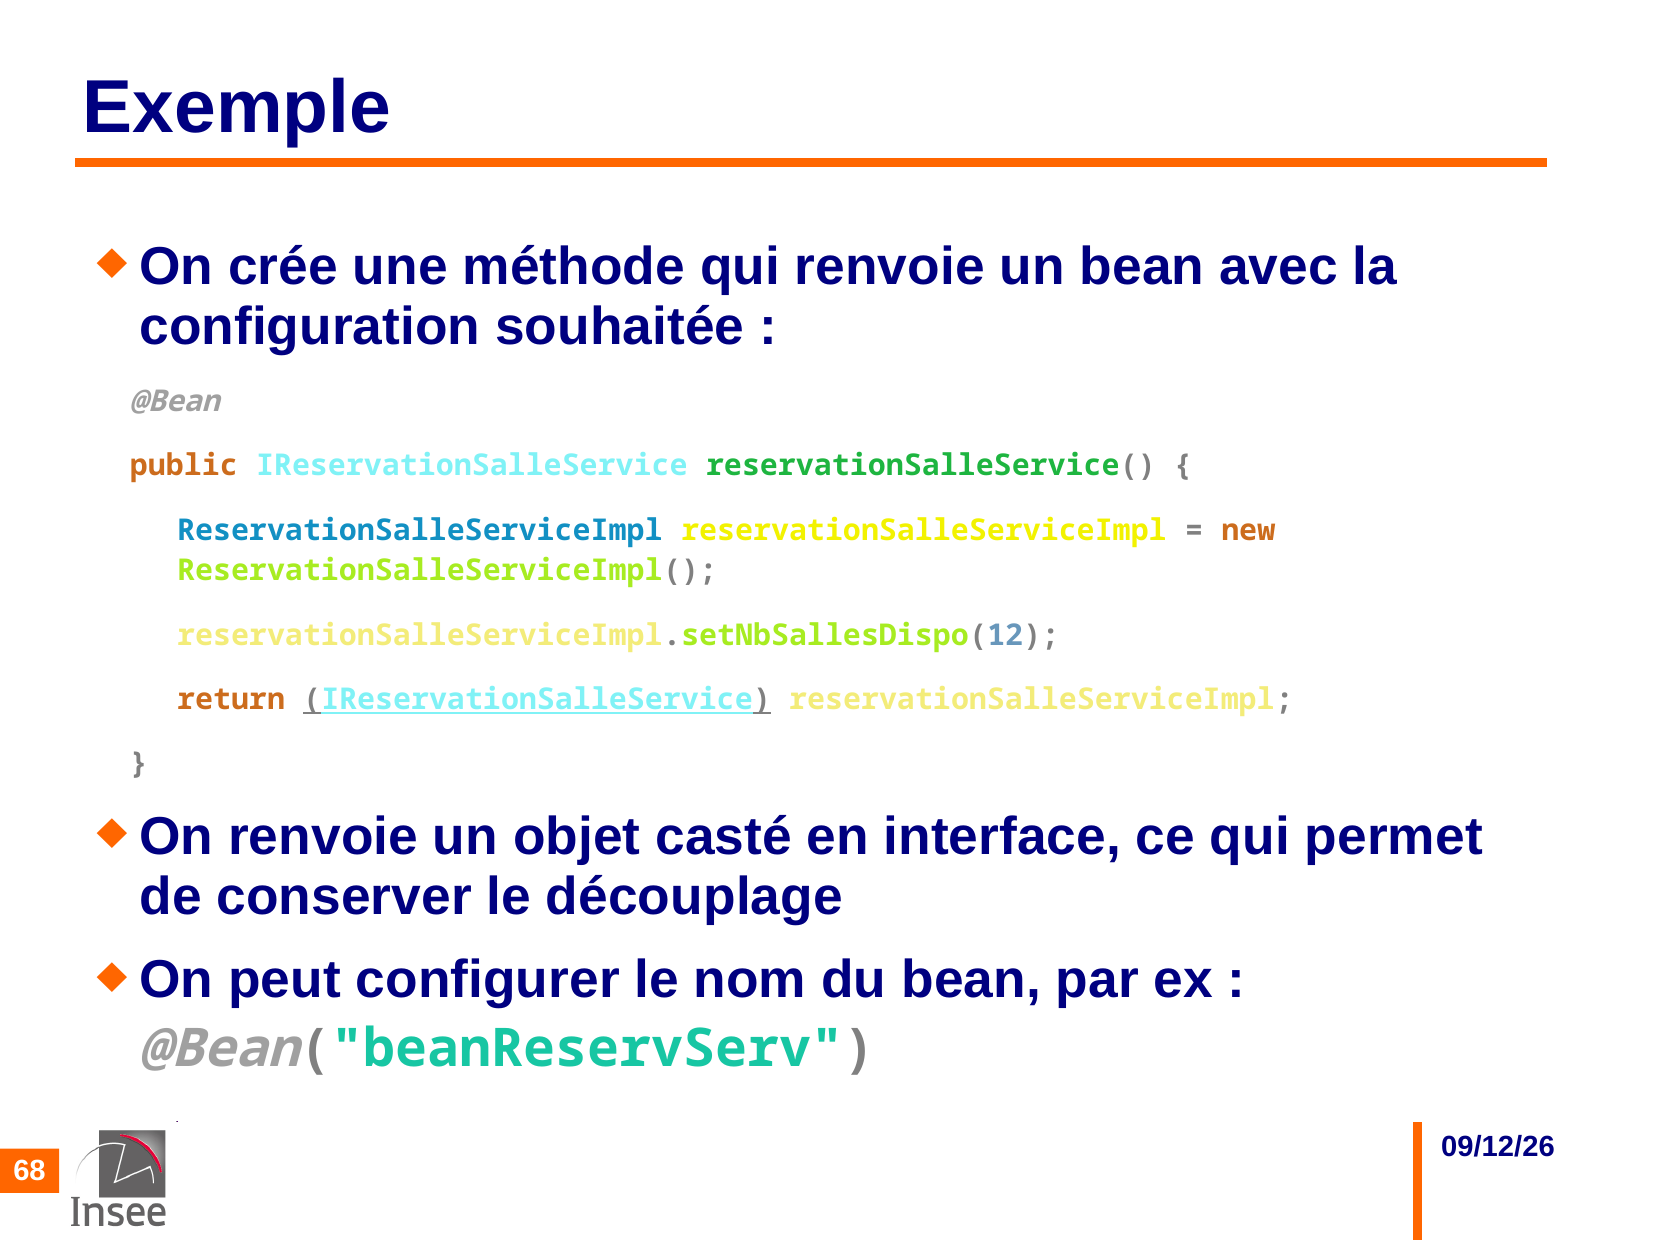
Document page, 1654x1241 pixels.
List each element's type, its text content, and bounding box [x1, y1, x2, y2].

picture [62, 1121, 178, 1241]
title Exemple [82, 49, 1619, 163]
list On crée une méthode qui renvoie un bean avec la configuration souhaitée : @Bean public IReservationSalleService reservationSalleService() { ReservationSalleServiceImpl reservationSalleServiceImpl = new ReservationSalleServiceImpl(); reservationSalleServiceImpl.setNbSallesDispo(12); return (IReservationSalleService) reservationSalleServiceImpl; } On renvoie un objet casté en interface, ce qui permet de conserver le découplage On peut configurer le nom du bean, par ex : @Bean("beanReservServ") [82, 236, 1548, 1087]
